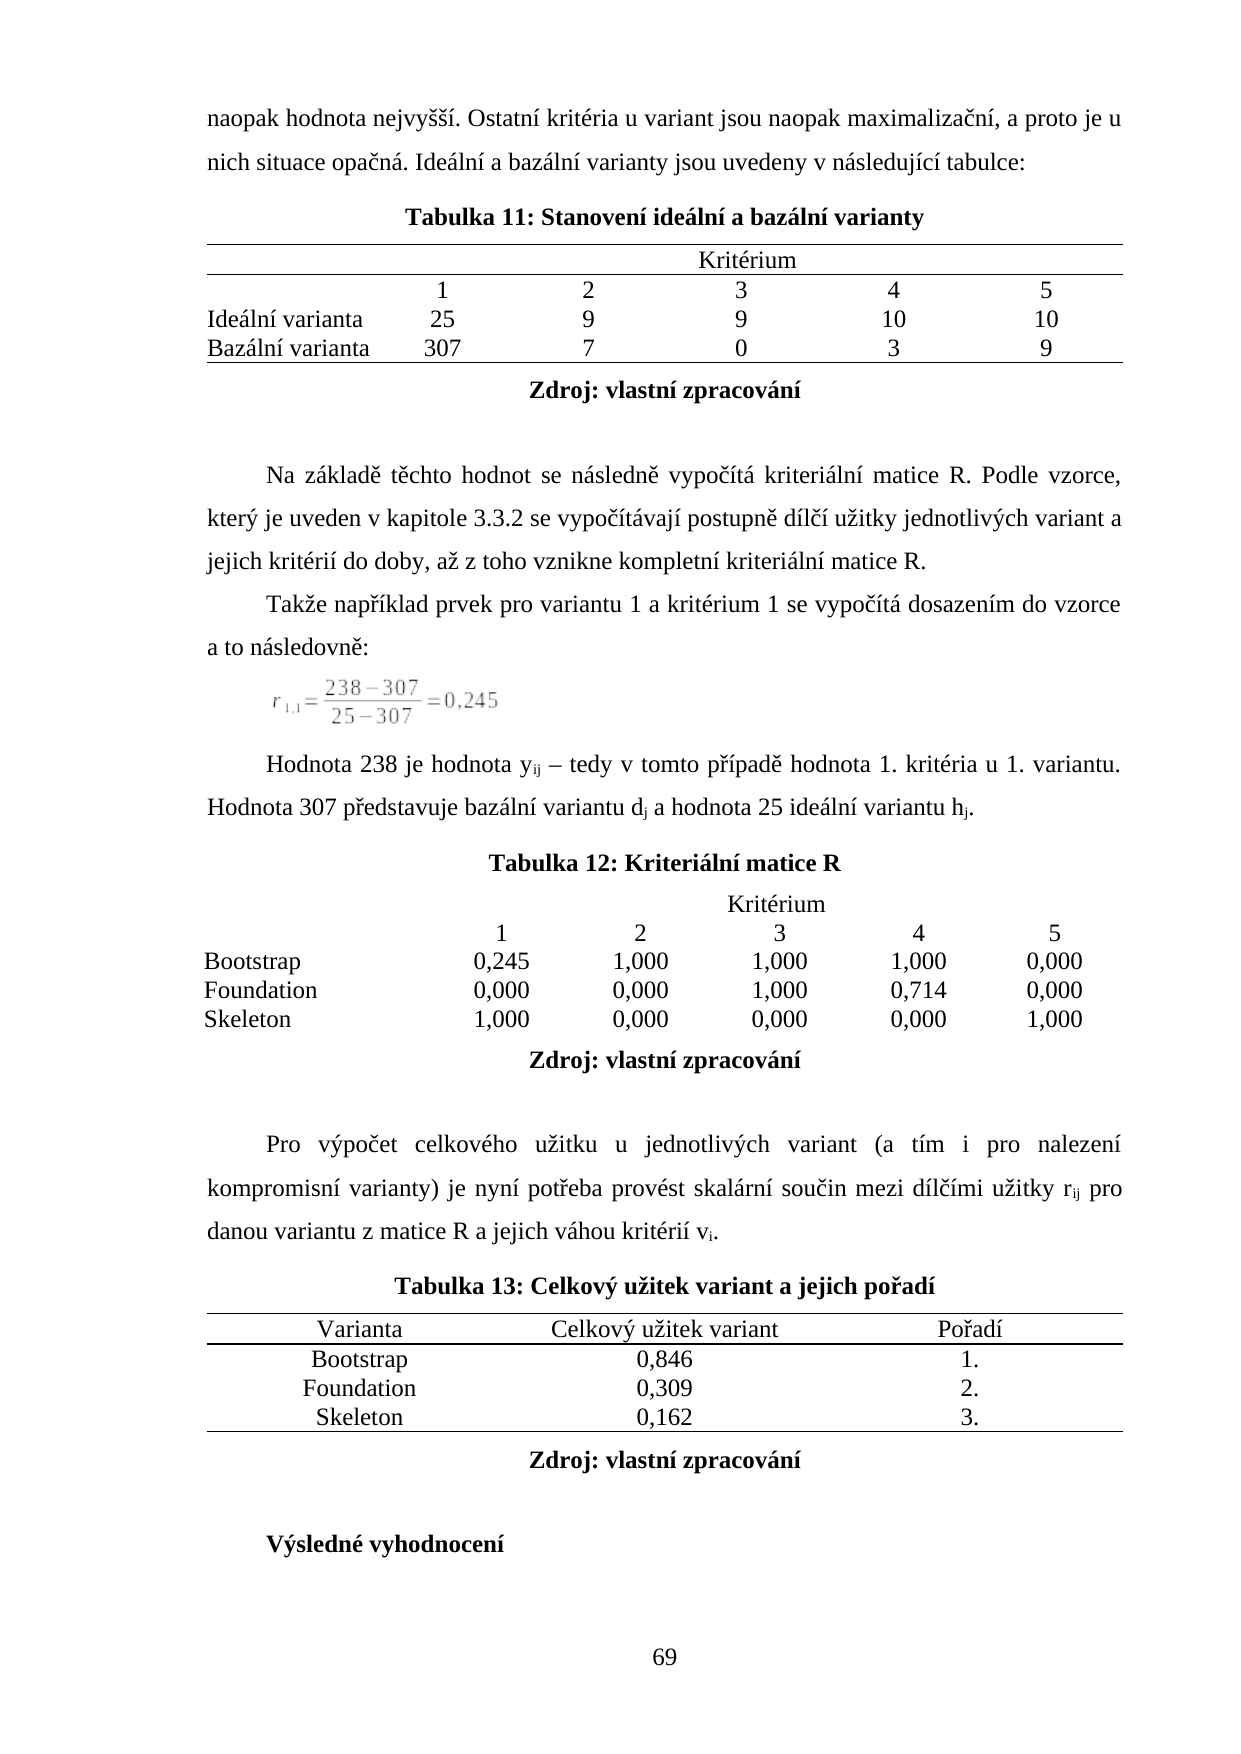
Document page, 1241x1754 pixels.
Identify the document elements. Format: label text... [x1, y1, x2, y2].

table_cell 9 [970, 333, 1122, 362]
table_cell 0,846 [512, 1345, 817, 1373]
table_header Celkový užitek variant [512, 1314, 817, 1343]
text Zdroj: vlastní zpracování [207, 1445, 1122, 1474]
table_cell [207, 275, 372, 304]
table_cell [201, 918, 430, 946]
text naopak hodnota nejvyšší. Ostatní kritéria u variant jsou naopak maximalizační, a proto je u nich situace opačná. Ideální a bazální varianty jsou uvedeny v následující tabulce: [207, 103, 1122, 175]
text Zdroj: vlastní zpracování [207, 376, 1122, 404]
table_cell 0,000 [573, 975, 708, 1004]
table_cell Foundation [201, 975, 430, 1004]
table_cell 1,000 [708, 946, 851, 975]
text Pro výpočet celkového užitku u jednotlivých variant (a tím i pro nalezení kompromisní varianty) je nyní potřeba provést skalární součin mezi dílčími užitky rij pro danou variantu z matice R a jejich váhou kritérií vi. [207, 1129, 1122, 1244]
table_cell 9 [512, 304, 664, 333]
table_cell 0,714 [851, 975, 986, 1004]
text Na základě těchto hodnot se následně vypočítá kriteriální matice R. Podle vzorce, který je uveden v kapitole 3.3.2 se vypočítávají postupně dílčí užitky jednotlivých variant a jejich kritérií do doby, až z toho vznikne kompletní kriteriální matice R. [207, 460, 1122, 575]
table_cell 0,162 [512, 1402, 817, 1431]
table_cell 0,000 [986, 975, 1122, 1004]
table_cell 1,000 [430, 1004, 572, 1033]
table_cell 10 [817, 304, 970, 333]
table_cell 1 [430, 918, 572, 946]
table_header [201, 889, 430, 918]
table_cell 0 [665, 333, 817, 362]
table_cell 0,000 [708, 1004, 851, 1033]
text Výsledné vyhodnocení [207, 1529, 1122, 1558]
table_cell 25 [373, 304, 512, 333]
table_header [207, 245, 372, 274]
table_cell 2 [573, 918, 708, 946]
table_cell 0,000 [430, 975, 572, 1004]
table_cell Ideální varianta [207, 304, 372, 333]
table_cell 1,000 [986, 1004, 1122, 1033]
table_cell 0,309 [512, 1373, 817, 1402]
table_cell 3 [817, 333, 970, 362]
table_cell Skeleton [201, 1004, 430, 1033]
table_cell 3 [665, 275, 817, 304]
table_cell 2 [512, 275, 664, 304]
text Zdroj: vlastní zpracování [207, 1045, 1122, 1074]
table_cell 7 [512, 333, 664, 362]
text Tabulka 13: Celkový užitek variant a jejich pořadí [207, 1271, 1122, 1300]
text Hodnota 238 je hodnota yij – tedy v tomto případě hodnota 1. kritéria u 1. variantu. Hodnota 307 představuje bazální variantu dj a hodnota 25 ideální variantu hj. [207, 749, 1122, 821]
table_cell 0,245 [430, 946, 572, 975]
table_cell 1. [817, 1345, 1122, 1373]
table_cell 1,000 [851, 946, 986, 975]
table_cell 2. [817, 1373, 1122, 1402]
table_cell 3 [708, 918, 851, 946]
table_cell Skeleton [207, 1402, 512, 1431]
table_cell 5 [970, 275, 1122, 304]
table_header Pořadí [817, 1314, 1122, 1343]
table_cell 1,000 [708, 975, 851, 1004]
table_cell 4 [851, 918, 986, 946]
table_header Kritérium [430, 889, 1122, 918]
table_cell 4 [817, 275, 970, 304]
table_cell 0,000 [573, 1004, 708, 1033]
text Tabulka 11: Stanovení ideální a bazální varianty [207, 202, 1122, 231]
table_cell 1,000 [573, 946, 708, 975]
table_cell Bootstrap [201, 946, 430, 975]
table_cell 0,000 [851, 1004, 986, 1033]
table_cell 0,000 [986, 946, 1122, 975]
table_cell 5 [986, 918, 1122, 946]
table_cell Bazální varianta [207, 333, 372, 362]
table_cell 9 [665, 304, 817, 333]
table_header Varianta [207, 1314, 512, 1343]
table_header Kritérium [373, 245, 1122, 274]
table_cell Bootstrap [207, 1345, 512, 1373]
table_cell 1 [373, 275, 512, 304]
table_cell 307 [373, 333, 512, 362]
table_cell 3. [817, 1402, 1122, 1431]
text Takže například prvek pro variantu 1 a kritérium 1 se vypočítá dosazením do vzorce a to následovně: [207, 589, 1122, 661]
table_cell Foundation [207, 1373, 512, 1402]
text Tabulka 12: Kriteriální matice R [207, 848, 1122, 876]
table_cell 10 [970, 304, 1122, 333]
